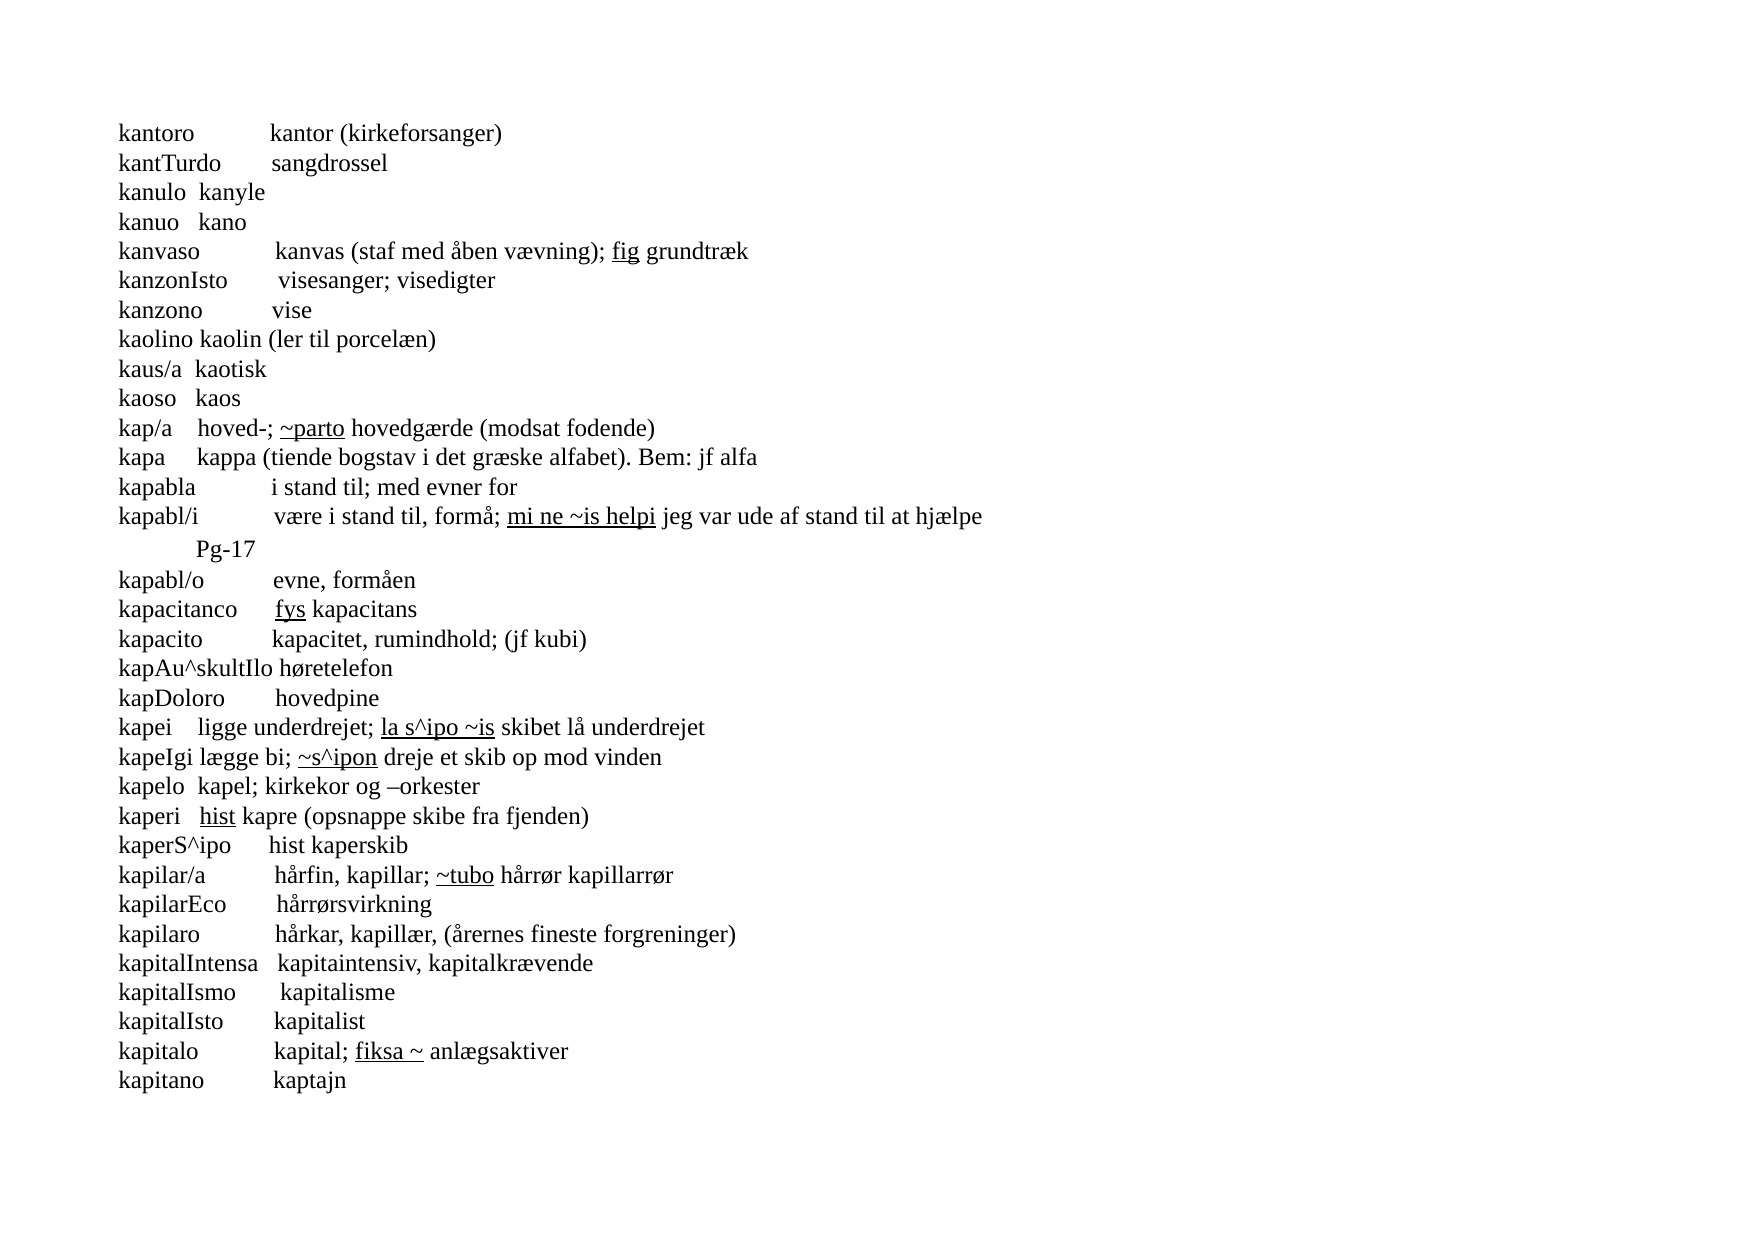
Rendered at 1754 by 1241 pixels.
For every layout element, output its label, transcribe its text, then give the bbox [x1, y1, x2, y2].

text kapilaro hårkar, kapillær, (årernes fineste forgreninger) [118, 919, 1636, 948]
text kapacitanco fys kapacitans [118, 594, 1636, 624]
text kaolino kaolin (ler til porcelæn) [118, 324, 1636, 354]
text kaus/a kaotisk [118, 354, 1636, 383]
text kapDoloro hovedpine [118, 683, 1636, 712]
text kapacito kapacitet, rumindhold; (jf kubi) [118, 624, 1636, 653]
text kapeIgi lægge bi; ~s^ipon dreje et skib op mod vinden [118, 742, 1636, 771]
text kapilarEco hårrørsvirkning [118, 889, 1636, 919]
text kaoso kaos [118, 383, 1636, 413]
text kapa kappa (tiende bogstav i det græske alfabet). Bem: jf alfa [118, 442, 1636, 472]
text kap/a hoved-; ~parto hovedgærde (modsat fodende) [118, 413, 1636, 442]
text kanzono vise [118, 295, 1636, 324]
text kapitalIsmo kapitalisme [118, 977, 1636, 1006]
text kanzonIsto visesanger; visedigter [118, 266, 1636, 295]
text kapitalo kapital; fiksa ~ anlægsaktiver [118, 1036, 1636, 1065]
text kapabla i stand til; med evner for [118, 472, 1636, 501]
text kapabl/i være i stand til, formå; mi ne ~is helpi jeg var ude af stand til at hjælpe [118, 501, 1636, 531]
text kaperS^ipo hist kaperskib [118, 830, 1636, 860]
text kantoro kantor (kirkeforsanger) [118, 118, 1636, 148]
text kapelo kapel; kirkekor og –orkester [118, 771, 1636, 801]
text kapitalIntensa kapitaintensiv, kapitalkrævende [118, 948, 1636, 977]
text kantTurdo sangdrossel [118, 148, 1636, 177]
text kaperi hist kapre (opsnappe skibe fra fjenden) [118, 801, 1636, 830]
text kapei ligge underdrejet; la s^ipo ~is skibet lå underdrejet [118, 712, 1636, 742]
text kapilar/a hårfin, kapillar; ~tubo hårrør kapillarrør [118, 860, 1636, 889]
text kanvaso kanvas (staf med åben vævning); fig grundtræk [118, 236, 1636, 266]
text kapitano kaptajn [118, 1065, 1636, 1095]
text kapitalIsto kapitalist [118, 1006, 1636, 1036]
text kanulo kanyle [118, 177, 1636, 207]
text Pg-17 [118, 531, 1636, 565]
text kanuo kano [118, 207, 1636, 236]
text kapabl/o evne, formåen [118, 565, 1636, 594]
text kapAu^skultIlo høretelefon [118, 653, 1636, 683]
